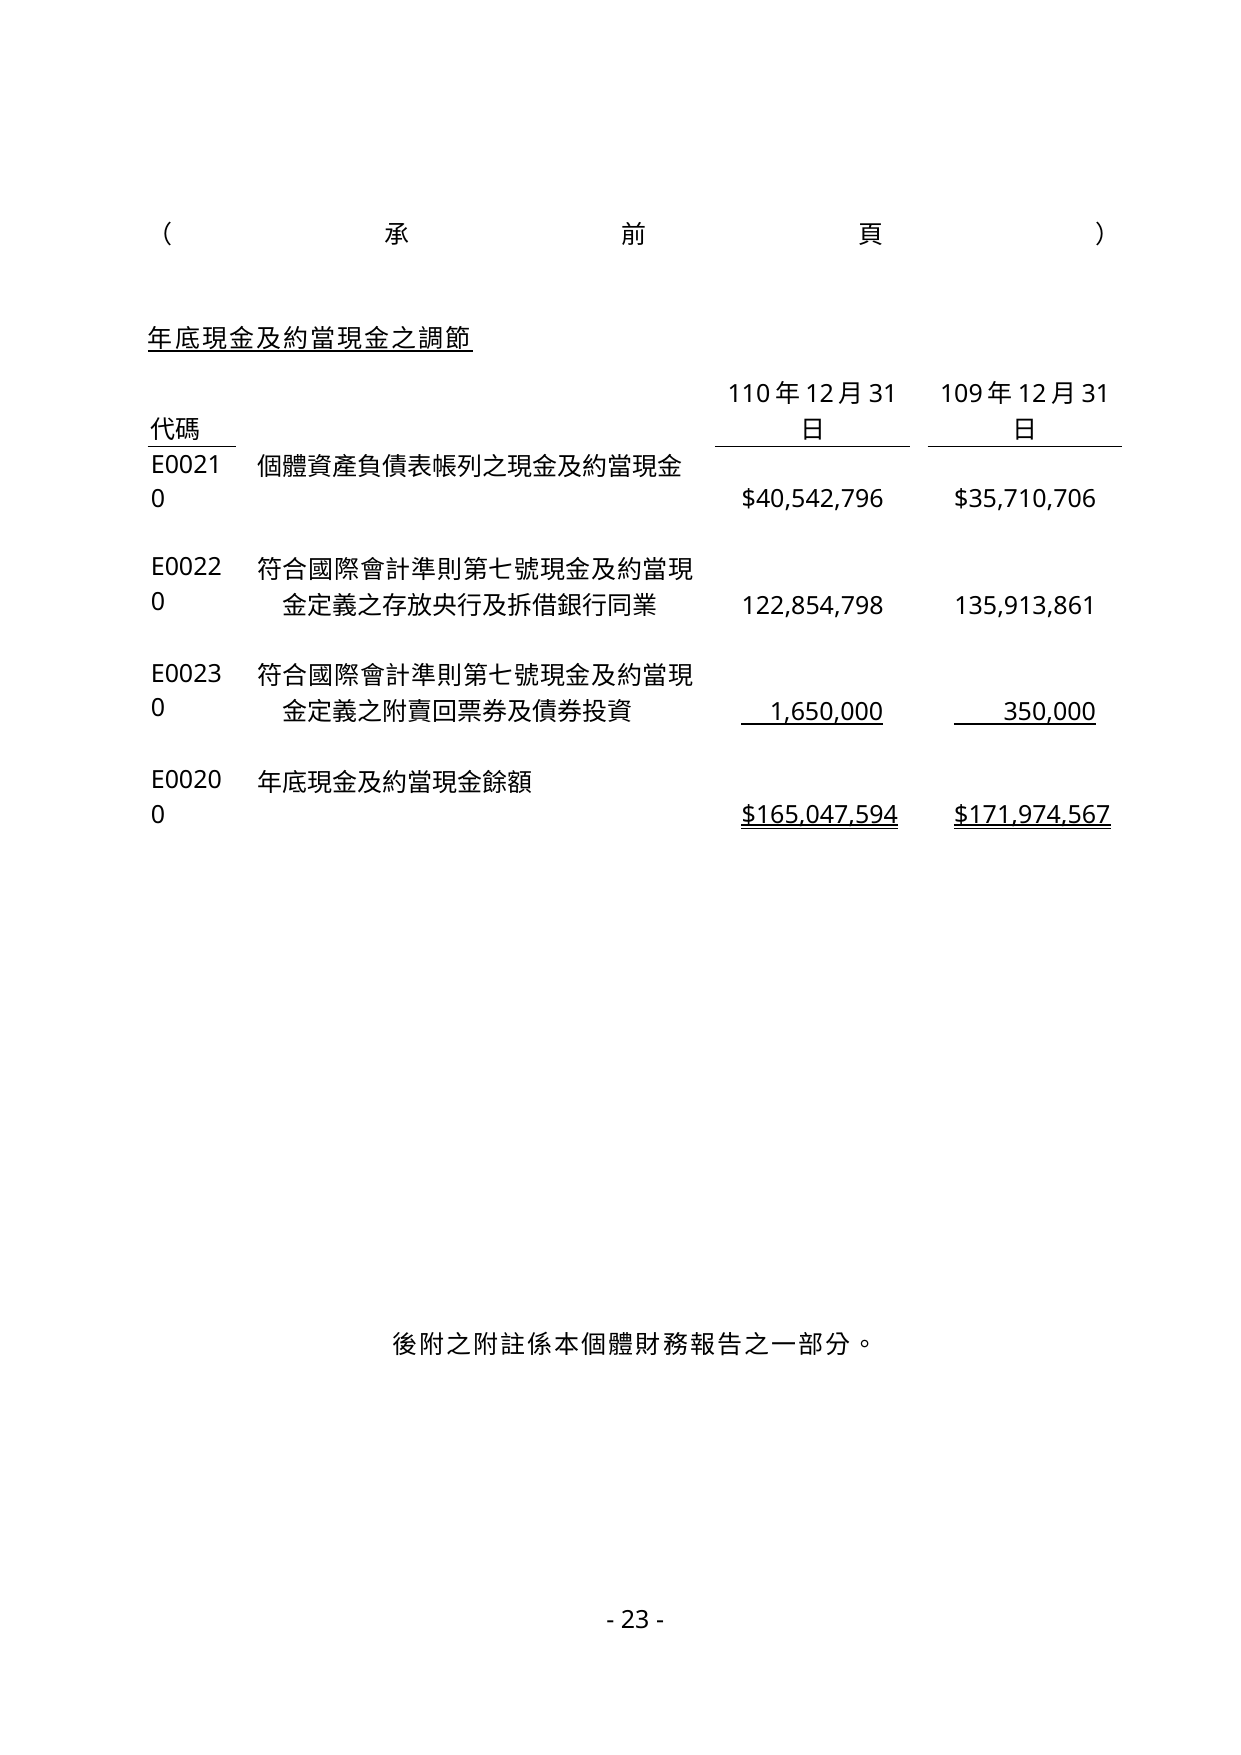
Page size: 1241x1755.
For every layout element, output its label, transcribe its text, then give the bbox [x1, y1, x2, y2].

table_cell [236, 549, 254, 622]
table_cell E00230 [148, 656, 236, 728]
table_cell E00210 [148, 447, 236, 515]
text 年底現金及約當現金之調節 [148, 319, 1122, 355]
table_cell [715, 515, 910, 549]
table_cell [697, 762, 715, 830]
table_header [236, 373, 254, 446]
table_cell [697, 728, 715, 762]
table_cell 122,854,798 [715, 549, 910, 622]
table_cell [236, 446, 254, 515]
table_cell E00220 [148, 549, 236, 622]
table_cell [910, 446, 927, 515]
table_cell [148, 728, 236, 762]
table_cell 135,913,861 [928, 549, 1122, 622]
table_cell 1,650,000 [715, 656, 910, 728]
table_cell [715, 622, 910, 656]
table_cell [928, 515, 1122, 549]
table_cell [236, 622, 254, 656]
table_cell [254, 622, 697, 656]
table_cell [697, 446, 715, 515]
table_cell [715, 728, 910, 762]
table_cell [148, 515, 236, 549]
table_cell [148, 622, 236, 656]
table_cell [910, 728, 927, 762]
table_cell [910, 762, 927, 830]
table_cell [910, 515, 927, 549]
table_cell [254, 728, 697, 762]
table_cell [697, 656, 715, 728]
table_cell [910, 622, 927, 656]
table_cell 符合國際會計準則第七號現金及約當現金定義之存放央行及拆借銀行同業 [254, 549, 697, 622]
table_cell [697, 549, 715, 622]
table_cell [928, 622, 1122, 656]
table_header [910, 373, 927, 446]
table_header [697, 373, 715, 446]
table_cell [236, 728, 254, 762]
table_cell 符合國際會計準則第七號現金及約當現金定義之附賣回票券及債券投資 [254, 656, 697, 728]
table_cell 個體資產負債表帳列之現金及約當現金 [254, 446, 697, 515]
table_cell $ 165,047,594 [715, 762, 910, 830]
table_cell $ 35,710,706 [928, 447, 1122, 515]
table_cell $ 40,542,796 [715, 447, 910, 515]
table_cell $ 171,974,567 [928, 762, 1122, 830]
text （承前頁） [148, 215, 1122, 302]
table_header [254, 373, 697, 446]
table_cell [254, 515, 697, 549]
table_cell [236, 656, 254, 728]
table_cell [697, 515, 715, 549]
table_cell [697, 622, 715, 656]
table_cell [236, 515, 254, 549]
table_cell [910, 656, 927, 728]
table_header 110年12月31日 [715, 373, 910, 446]
table_cell 年底現金及約當現金餘額 [254, 762, 697, 830]
table_cell 350,000 [928, 656, 1122, 728]
table_header 109年12月31日 [928, 373, 1122, 446]
table_cell [236, 762, 254, 830]
table_cell [910, 549, 927, 622]
table_cell [928, 728, 1122, 762]
table_header 代碼 [148, 373, 236, 446]
text 後附之附註係本個體財務報告之一部分。 [148, 1324, 1122, 1360]
table_cell E00200 [148, 762, 236, 830]
